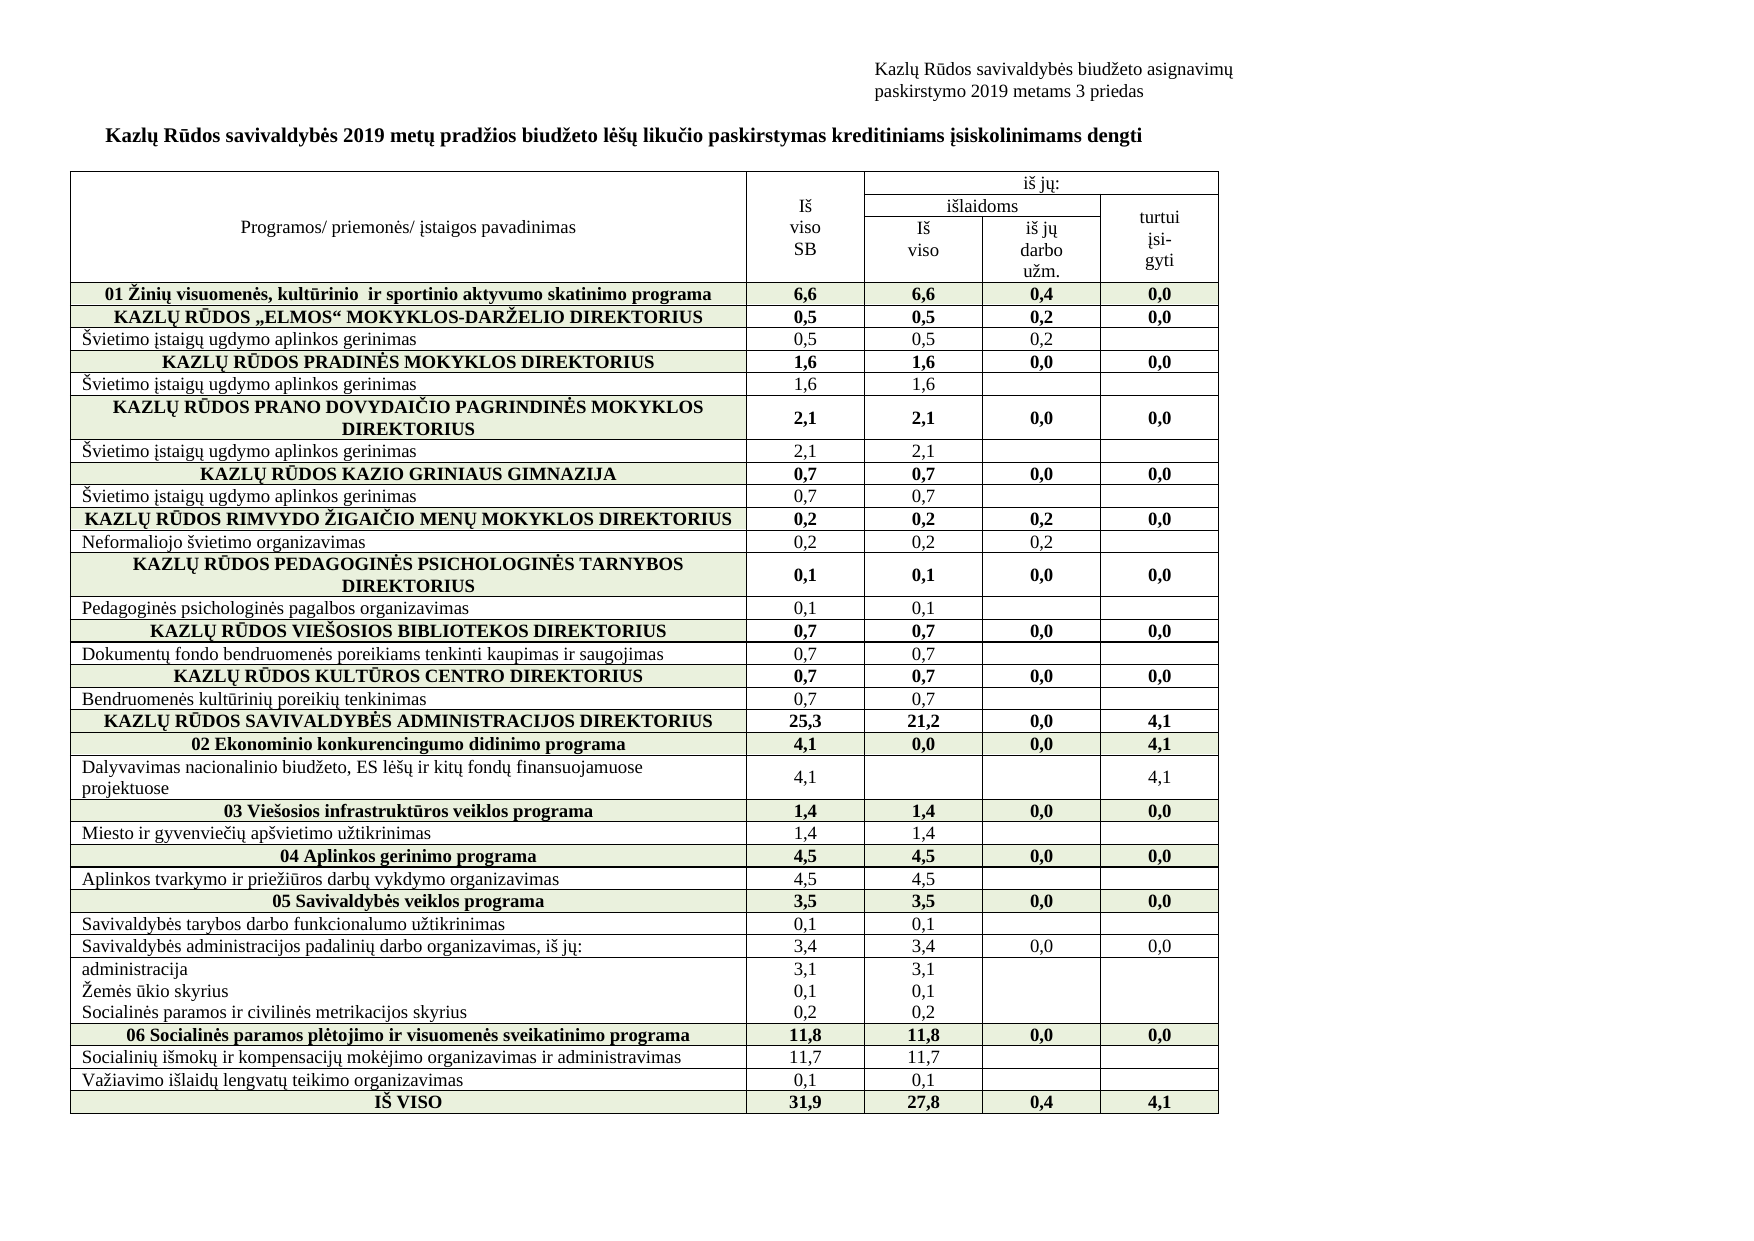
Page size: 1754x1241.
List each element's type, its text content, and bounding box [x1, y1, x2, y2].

table_cell [983, 597, 1100, 619]
table_cell 1,6 [865, 351, 982, 372]
table_cell [1101, 373, 1218, 395]
table_cell 4,1 [747, 756, 864, 799]
table_cell 3,4 [865, 935, 982, 957]
table_header iš jų: [865, 172, 1218, 193]
table_cell [1101, 643, 1218, 664]
table_cell 0,7 [747, 643, 864, 664]
table_cell [983, 485, 1100, 507]
table_cell Neformaliojo švietimo organizavimas [71, 531, 746, 552]
table_cell 0,0 [983, 463, 1100, 484]
table_cell [1101, 822, 1218, 844]
table_cell 0,0 [983, 935, 1100, 957]
table_cell 0,0 [1101, 845, 1218, 866]
table_cell 4,5 [747, 868, 864, 889]
table_cell 0,0 [1101, 306, 1218, 327]
table_cell Bendruomenės kultūrinių poreikių tenkinimas [71, 688, 746, 709]
table_cell 2,1 [747, 440, 864, 462]
table_cell 01 Žinių visuomenės, kultūrinio ir sportinio aktyvumo skatinimo programa [71, 283, 746, 304]
table_cell [1101, 597, 1218, 619]
table_cell 0,0 [1101, 1024, 1218, 1045]
table_cell 6,6 [747, 283, 864, 304]
table_cell 11,7 [865, 1046, 982, 1068]
table_cell 0,0 [1101, 283, 1218, 304]
table_cell 3,1 0,1 0,2 [865, 958, 982, 1023]
table_cell 4,1 [1101, 1091, 1218, 1113]
table_cell 0,7 [747, 463, 864, 484]
table_cell [983, 868, 1100, 889]
table_cell [1101, 440, 1218, 462]
table_cell 2,1 [747, 396, 864, 439]
table_cell Socialinių išmokų ir kompensacijų mokėjimo organizavimas ir administravimas [71, 1046, 746, 1068]
table_header Iš viso SB [747, 172, 864, 282]
table_cell iš jų darbo užm. [983, 217, 1100, 282]
table_cell 0,0 [1101, 463, 1218, 484]
table_cell Švietimo įstaigų ugdymo aplinkos gerinimas [71, 373, 746, 395]
table_cell 06 Socialinės paramos plėtojimo ir visuomenės sveikatinimo programa [71, 1024, 746, 1045]
table_cell [1101, 1069, 1218, 1090]
table_cell 0,0 [983, 396, 1100, 439]
table_cell 6,6 [865, 283, 982, 304]
table_cell 4,5 [865, 868, 982, 889]
table_cell 1,4 [865, 800, 982, 821]
table_header Programos/ priemonės/ įstaigos pavadinimas [71, 172, 746, 282]
table_cell [1101, 868, 1218, 889]
table_cell 1,4 [747, 800, 864, 821]
table_cell [865, 756, 982, 799]
table_cell 05 Savivaldybės veiklos programa [71, 890, 746, 912]
text paskirstymo 2019 metams 3 priedas [44, 80, 1730, 101]
table_cell 0,7 [865, 643, 982, 664]
table_cell 0,2 [983, 306, 1100, 327]
table_cell 0,2 [747, 531, 864, 552]
table_cell [1101, 1046, 1218, 1068]
table_cell Miesto ir gyvenviečių apšvietimo užtikrinimas [71, 822, 746, 844]
table_cell KAZLŲ RŪDOS PRANO DOVYDAIČIO PAGRINDINĖS MOKYKLOS DIREKTORIUS [71, 396, 746, 439]
table_cell 0,1 [865, 1069, 982, 1090]
table_cell Dalyvavimas nacionalinio biudžeto, ES lėšų ir kitų fondų finansuojamuose projektuose [71, 756, 746, 799]
table_cell Pedagoginės psichologinės pagalbos organizavimas [71, 597, 746, 619]
table_cell KAZLŲ RŪDOS PRADINĖS MOKYKLOS DIREKTORIUS [71, 351, 746, 372]
table_cell Savivaldybės tarybos darbo funkcionalumo užtikrinimas [71, 913, 746, 934]
table_cell Švietimo įstaigų ugdymo aplinkos gerinimas [71, 328, 746, 350]
table_cell 4,1 [1101, 756, 1218, 799]
table_cell KAZLŲ RŪDOS KULTŪROS CENTRO DIREKTORIUS [71, 665, 746, 687]
table_cell KAZLŲ RŪDOS KAZIO GRINIAUS GIMNAZIJA [71, 463, 746, 484]
table_cell 27,8 [865, 1091, 982, 1113]
table_cell 21,2 [865, 710, 982, 732]
table_cell 0,0 [1101, 508, 1218, 529]
table_cell 0,1 [865, 597, 982, 619]
table_cell 0,1 [865, 553, 982, 596]
table_cell KAZLŲ RŪDOS VIEŠOSIOS BIBLIOTEKOS DIREKTORIUS [71, 620, 746, 641]
table_cell 11,8 [865, 1024, 982, 1045]
table_cell 0,2 [747, 508, 864, 529]
table_cell [1101, 958, 1218, 1023]
table_cell 0,0 [983, 890, 1100, 912]
table_cell 0,7 [747, 665, 864, 687]
table_cell 0,0 [1101, 890, 1218, 912]
table_cell 4,5 [747, 845, 864, 866]
table_cell 0,0 [983, 733, 1100, 754]
table_cell 0,0 [983, 800, 1100, 821]
table_cell 0,7 [865, 688, 982, 709]
table_cell Savivaldybės administracijos padalinių darbo organizavimas, iš jų: [71, 935, 746, 957]
table_cell [983, 1069, 1100, 1090]
table_cell 1,6 [747, 373, 864, 395]
table_cell 0,0 [1101, 665, 1218, 687]
table_cell [983, 958, 1100, 1023]
table_cell [983, 688, 1100, 709]
table_cell 0,7 [747, 620, 864, 641]
table_cell 0,1 [747, 553, 864, 596]
table_cell 0,0 [865, 733, 982, 754]
table_cell 0,2 [865, 508, 982, 529]
table_cell [983, 373, 1100, 395]
table_cell Važiavimo išlaidų lengvatų teikimo organizavimas [71, 1069, 746, 1090]
table_cell 0,0 [983, 553, 1100, 596]
table_cell 0,0 [1101, 800, 1218, 821]
table_cell 0,0 [1101, 935, 1218, 957]
table_cell 0,0 [983, 620, 1100, 641]
table_cell 0,4 [983, 1091, 1100, 1113]
table_cell 0,2 [983, 328, 1100, 350]
table_cell Dokumentų fondo bendruomenės poreikiams tenkinti kaupimas ir saugojimas [71, 643, 746, 664]
table_cell 2,1 [865, 440, 982, 462]
table_cell 04 Aplinkos gerinimo programa [71, 845, 746, 866]
table_cell [983, 756, 1100, 799]
table_cell 0,0 [1101, 553, 1218, 596]
table_cell 4,1 [1101, 733, 1218, 754]
table_cell 0,0 [983, 1024, 1100, 1045]
table_cell 11,8 [747, 1024, 864, 1045]
text Kazlų Rūdos savivaldybės 2019 metų pradžios biudžeto lėšų likučio paskirstymas kreditiniams įsiskolinimams dengti [44, 123, 1730, 147]
table_cell 4,1 [1101, 710, 1218, 732]
table_cell [1101, 913, 1218, 934]
table_cell 0,1 [747, 1069, 864, 1090]
table_cell administracija Žemės ūkio skyrius Socialinės paramos ir civilinės metrikacijos skyrius [71, 958, 746, 1023]
table_cell [1101, 531, 1218, 552]
table_cell išlaidoms [865, 195, 1100, 216]
table_cell 0,7 [865, 485, 982, 507]
table_cell 1,4 [747, 822, 864, 844]
table_cell 0,2 [983, 508, 1100, 529]
table_cell 25,3 [747, 710, 864, 732]
table_cell KAZLŲ RŪDOS „ELMOS“ MOKYKLOS-DARŽELIO DIREKTORIUS [71, 306, 746, 327]
table_cell 0,7 [865, 665, 982, 687]
table_cell 0,0 [1101, 620, 1218, 641]
table_cell 0,2 [983, 531, 1100, 552]
table_cell 1,4 [865, 822, 982, 844]
table_cell [1101, 688, 1218, 709]
table_cell 0,5 [747, 328, 864, 350]
table_cell Aplinkos tvarkymo ir priežiūros darbų vykdymo organizavimas [71, 868, 746, 889]
table_cell 0,1 [747, 597, 864, 619]
table_cell 0,7 [747, 688, 864, 709]
table_cell 3,1 0,1 0,2 [747, 958, 864, 1023]
table_cell 4,5 [865, 845, 982, 866]
table_cell 0,5 [865, 306, 982, 327]
table_cell 0,1 [747, 913, 864, 934]
table_cell 0,7 [865, 620, 982, 641]
table_cell KAZLŲ RŪDOS SAVIVALDYBĖS ADMINISTRACIJOS DIREKTORIUS [71, 710, 746, 732]
table_cell 0,1 [865, 913, 982, 934]
table_cell 0,0 [983, 665, 1100, 687]
table_cell 0,0 [1101, 396, 1218, 439]
table_cell 0,7 [865, 463, 982, 484]
table_cell Švietimo įstaigų ugdymo aplinkos gerinimas [71, 485, 746, 507]
table_cell KAZLŲ RŪDOS PEDAGOGINĖS PSICHOLOGINĖS TARNYBOS DIREKTORIUS [71, 553, 746, 596]
table_cell 31,9 [747, 1091, 864, 1113]
table_cell 0,5 [865, 328, 982, 350]
table_cell 3,4 [747, 935, 864, 957]
table_cell 0,4 [983, 283, 1100, 304]
table_cell [1101, 485, 1218, 507]
table_cell 11,7 [747, 1046, 864, 1068]
table_cell KAZLŲ RŪDOS RIMVYDO ŽIGAIČIO MENŲ MOKYKLOS DIREKTORIUS [71, 508, 746, 529]
table_cell Švietimo įstaigų ugdymo aplinkos gerinimas [71, 440, 746, 462]
table_cell IŠ VISO [71, 1091, 746, 1113]
table_cell [983, 643, 1100, 664]
table_cell 0,2 [865, 531, 982, 552]
text Kazlų Rūdos savivaldybės biudžeto asignavimų [44, 58, 1730, 80]
table_cell 2,1 [865, 396, 982, 439]
table_cell 0,5 [747, 306, 864, 327]
table_cell 0,7 [747, 485, 864, 507]
table_cell 0,0 [1101, 351, 1218, 372]
table_cell Iš viso [865, 217, 982, 282]
table_cell [983, 440, 1100, 462]
table_cell 3,5 [865, 890, 982, 912]
table_cell 1,6 [747, 351, 864, 372]
table_cell 03 Viešosios infrastruktūros veiklos programa [71, 800, 746, 821]
table_cell [1101, 328, 1218, 350]
table_cell turtui įsi- gyti [1101, 195, 1218, 282]
table_cell [983, 1046, 1100, 1068]
table_cell 0,0 [983, 351, 1100, 372]
table_cell 0,0 [983, 845, 1100, 866]
table_cell 02 Ekonominio konkurencingumo didinimo programa [71, 733, 746, 754]
table_cell [983, 822, 1100, 844]
table_cell 4,1 [747, 733, 864, 754]
table_cell 1,6 [865, 373, 982, 395]
table_cell 0,0 [983, 710, 1100, 732]
table_cell [983, 913, 1100, 934]
table_cell 3,5 [747, 890, 864, 912]
